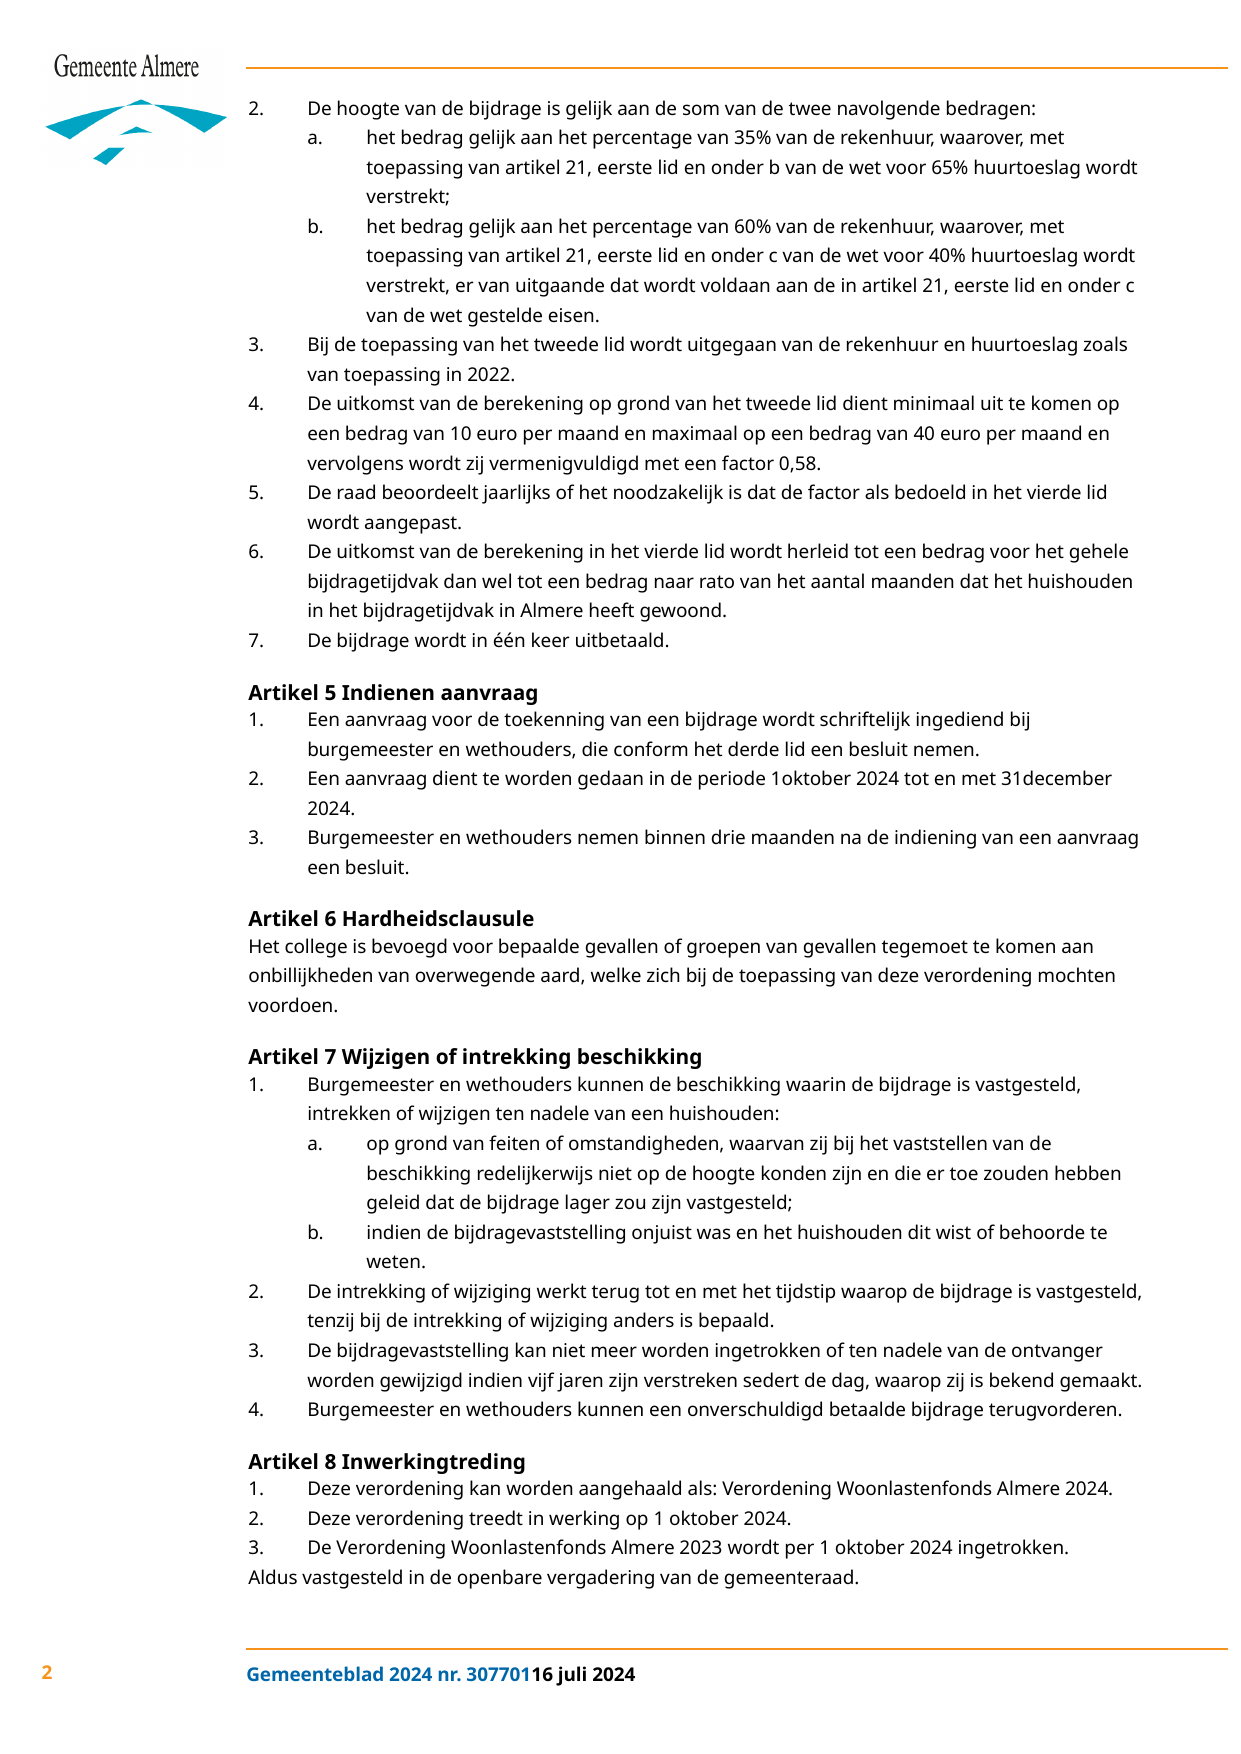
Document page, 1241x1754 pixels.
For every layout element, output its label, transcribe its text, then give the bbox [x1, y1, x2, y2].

list indien de bijdragevaststelling onjuist was en het huishouden dit wist of behoorde te weten. [307, 1219, 1152, 1274]
text Het college is bevoegd voor bepaalde gevallen of groepen van gevallen tegemoet te komen aan onbillijkheden van overwegende aard, welke zich bij de toepassing van deze verordening mochten voordoen. [248, 933, 1152, 1018]
list Burgemeester en wethouders kunnen een onverschuldigd betaalde bijdrage terugvorderen. [248, 1396, 1152, 1422]
picture [41, 47, 231, 172]
list De hoogte van de bijdrage is gelijk aan de som van de twee navolgende bedragen: [248, 95, 1152, 121]
list Een aanvraag voor de toekenning van een bijdrage wordt schriftelijk ingediend bij burgemeester en wethouders, die conform het derde lid een besluit nemen. [248, 706, 1152, 761]
list Burgemeester en wethouders kunnen de beschikking waarin de bijdrage is vastgesteld, intrekken of wijzigen ten nadele van een huishouden: [248, 1071, 1152, 1126]
list Burgemeester en wethouders nemen binnen drie maanden na de indiening van een aanvraag een besluit. [248, 824, 1152, 880]
list De raad beoordeelt jaarlijks of het noodzakelijk is dat de factor als bedoeld in het vierde lid wordt aangepast. [248, 479, 1152, 535]
list De Verordening Woonlastenfonds Almere 2023 wordt per 1 oktober 2024 ingetrokken. [248, 1534, 1152, 1560]
list het bedrag gelijk aan het percentage van 35% van de rekenhuur, waarover, met toepassing van artikel 21, eerste lid en onder b van de wet voor 65% huurtoeslag wordt verstrekt; [307, 124, 1152, 209]
text Aldus vastgesteld in de openbare vergadering van de gemeenteraad. [248, 1564, 1152, 1590]
text Artikel 6 Hardheidsclausule [248, 904, 1152, 933]
list De bijdrage wordt in één keer uitbetaald. [248, 627, 1152, 653]
list Deze verordening treedt in werking op 1 oktober 2024. [248, 1505, 1152, 1531]
text Artikel 5 Indienen aanvraag [248, 678, 1152, 706]
list De bijdragevaststelling kan niet meer worden ingetrokken of ten nadele van de ontvanger worden gewijzigd indien vijf jaren zijn verstreken sedert de dag, waarop zij is bekend gemaakt. [248, 1337, 1152, 1392]
list De uitkomst van de berekening in het vierde lid wordt herleid tot een bedrag voor het gehele bijdragetijdvak dan wel tot een bedrag naar rato van het aantal maanden dat het huishouden in het bijdragetijdvak in Almere heeft gewoond. [248, 538, 1152, 623]
list Een aanvraag dient te worden gedaan in de periode 1oktober 2024 tot en met 31december 2024. [248, 765, 1152, 821]
text Artikel 7 Wijzigen of intrekking beschikking [248, 1042, 1152, 1071]
text Artikel 8 Inwerkingtreding [248, 1447, 1152, 1475]
list De intrekking of wijziging werkt terug tot en met het tijdstip waarop de bijdrage is vastgesteld, tenzij bij de intrekking of wijziging anders is bepaald. [248, 1278, 1152, 1333]
list op grond van feiten of omstandigheden, waarvan zij bij het vaststellen van de beschikking redelijkerwijs niet op de hoogte konden zijn en die er toe zouden hebben geleid dat de bijdrage lager zou zijn vastgesteld; [307, 1130, 1152, 1215]
list De uitkomst van de berekening op grond van het tweede lid dient minimaal uit te komen op een bedrag van 10 euro per maand en maximaal op een bedrag van 40 euro per maand en vervolgens wordt zij vermenigvuldigd met een factor 0,58. [248, 391, 1152, 476]
list het bedrag gelijk aan het percentage van 60% van de rekenhuur, waarover, met toepassing van artikel 21, eerste lid en onder c van de wet voor 40% huurtoeslag wordt verstrekt, er van uitgaande dat wordt voldaan aan de in artikel 21, eerste lid en onder c van de wet gestelde eisen. [307, 213, 1152, 328]
list Deze verordening kan worden aangehaald als: Verordening Woonlastenfonds Almere 2024. [248, 1475, 1152, 1501]
list Bij de toepassing van het tweede lid wordt uitgegaan van de rekenhuur en huurtoeslag zoals van toepassing in 2022. [248, 331, 1152, 387]
